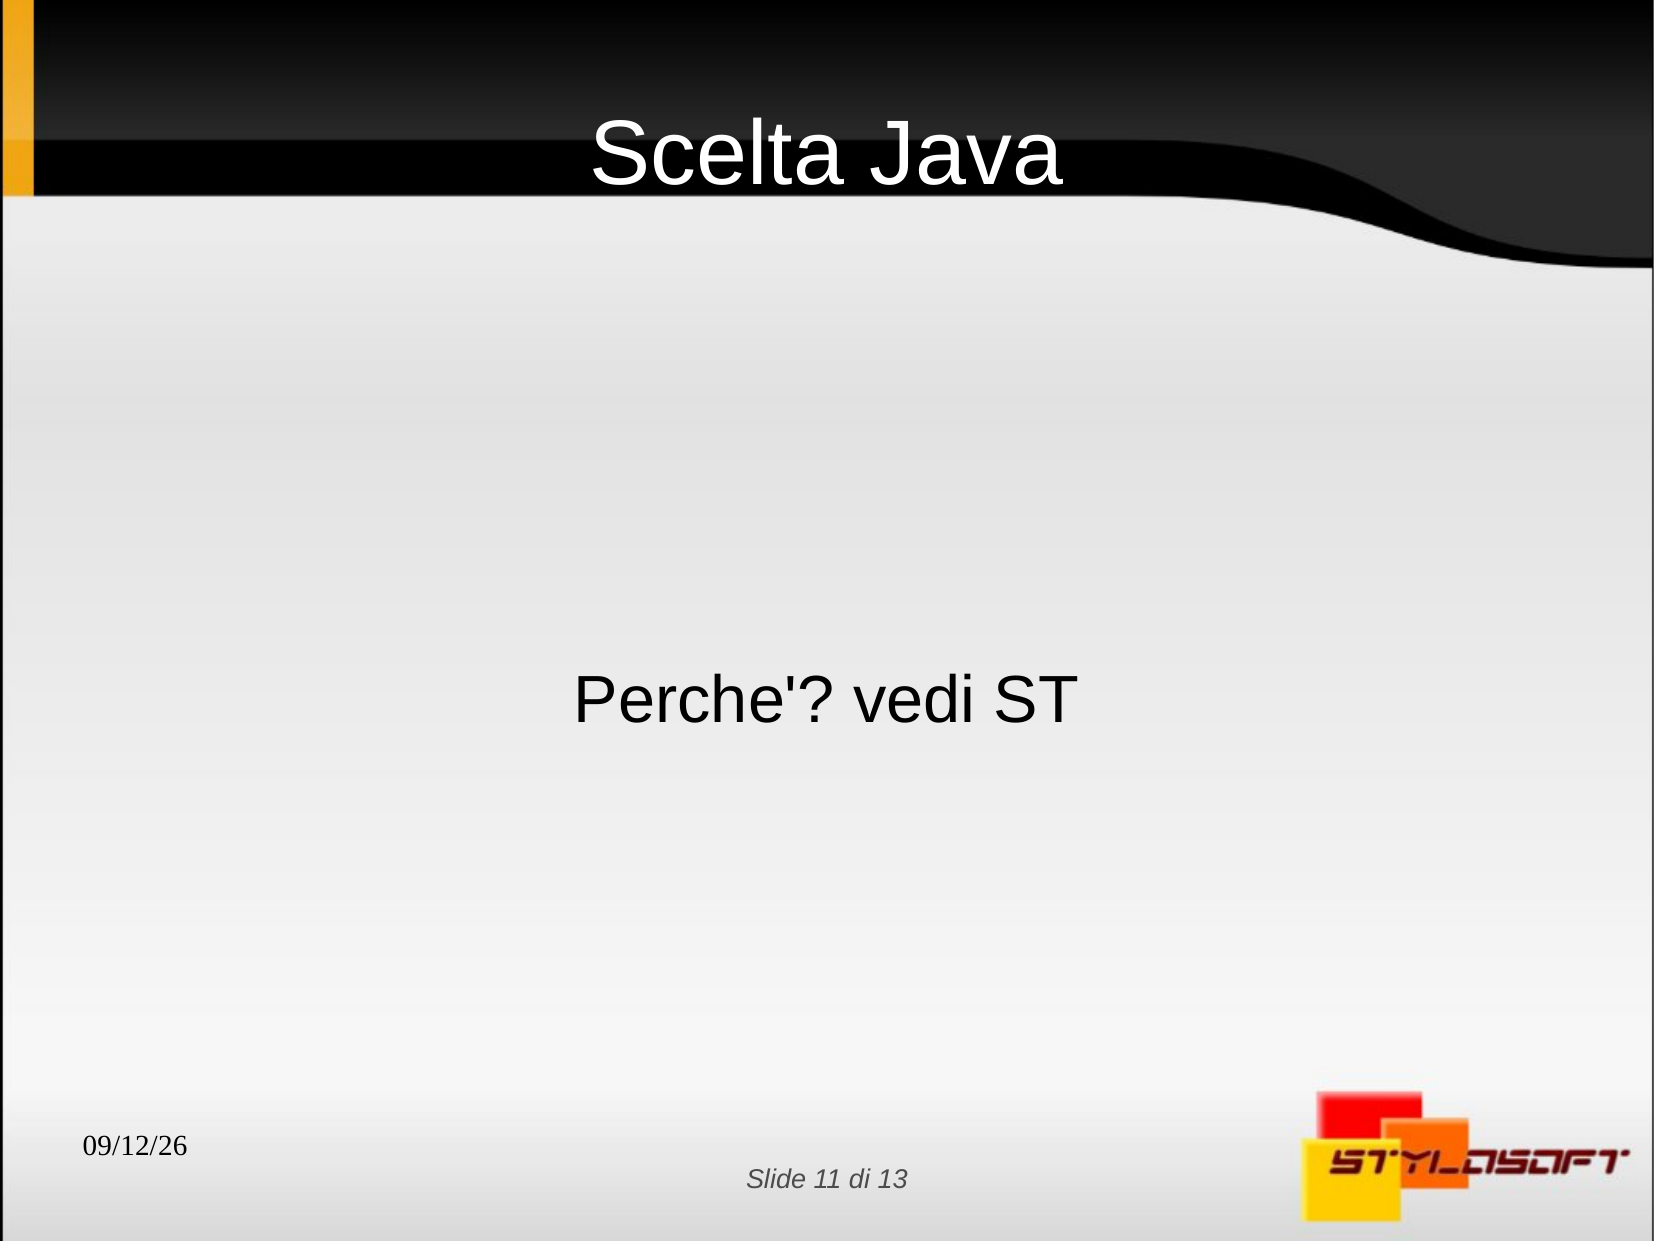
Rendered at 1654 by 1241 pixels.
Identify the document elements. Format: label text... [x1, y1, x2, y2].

text_box Slide <number> di 13 [0, 1156, 1654, 1241]
title Scelta Java [82, 49, 1571, 257]
subtitle Perche'? vedi ST [82, 297, 1571, 1102]
picture [0, 0, 1654, 1156]
